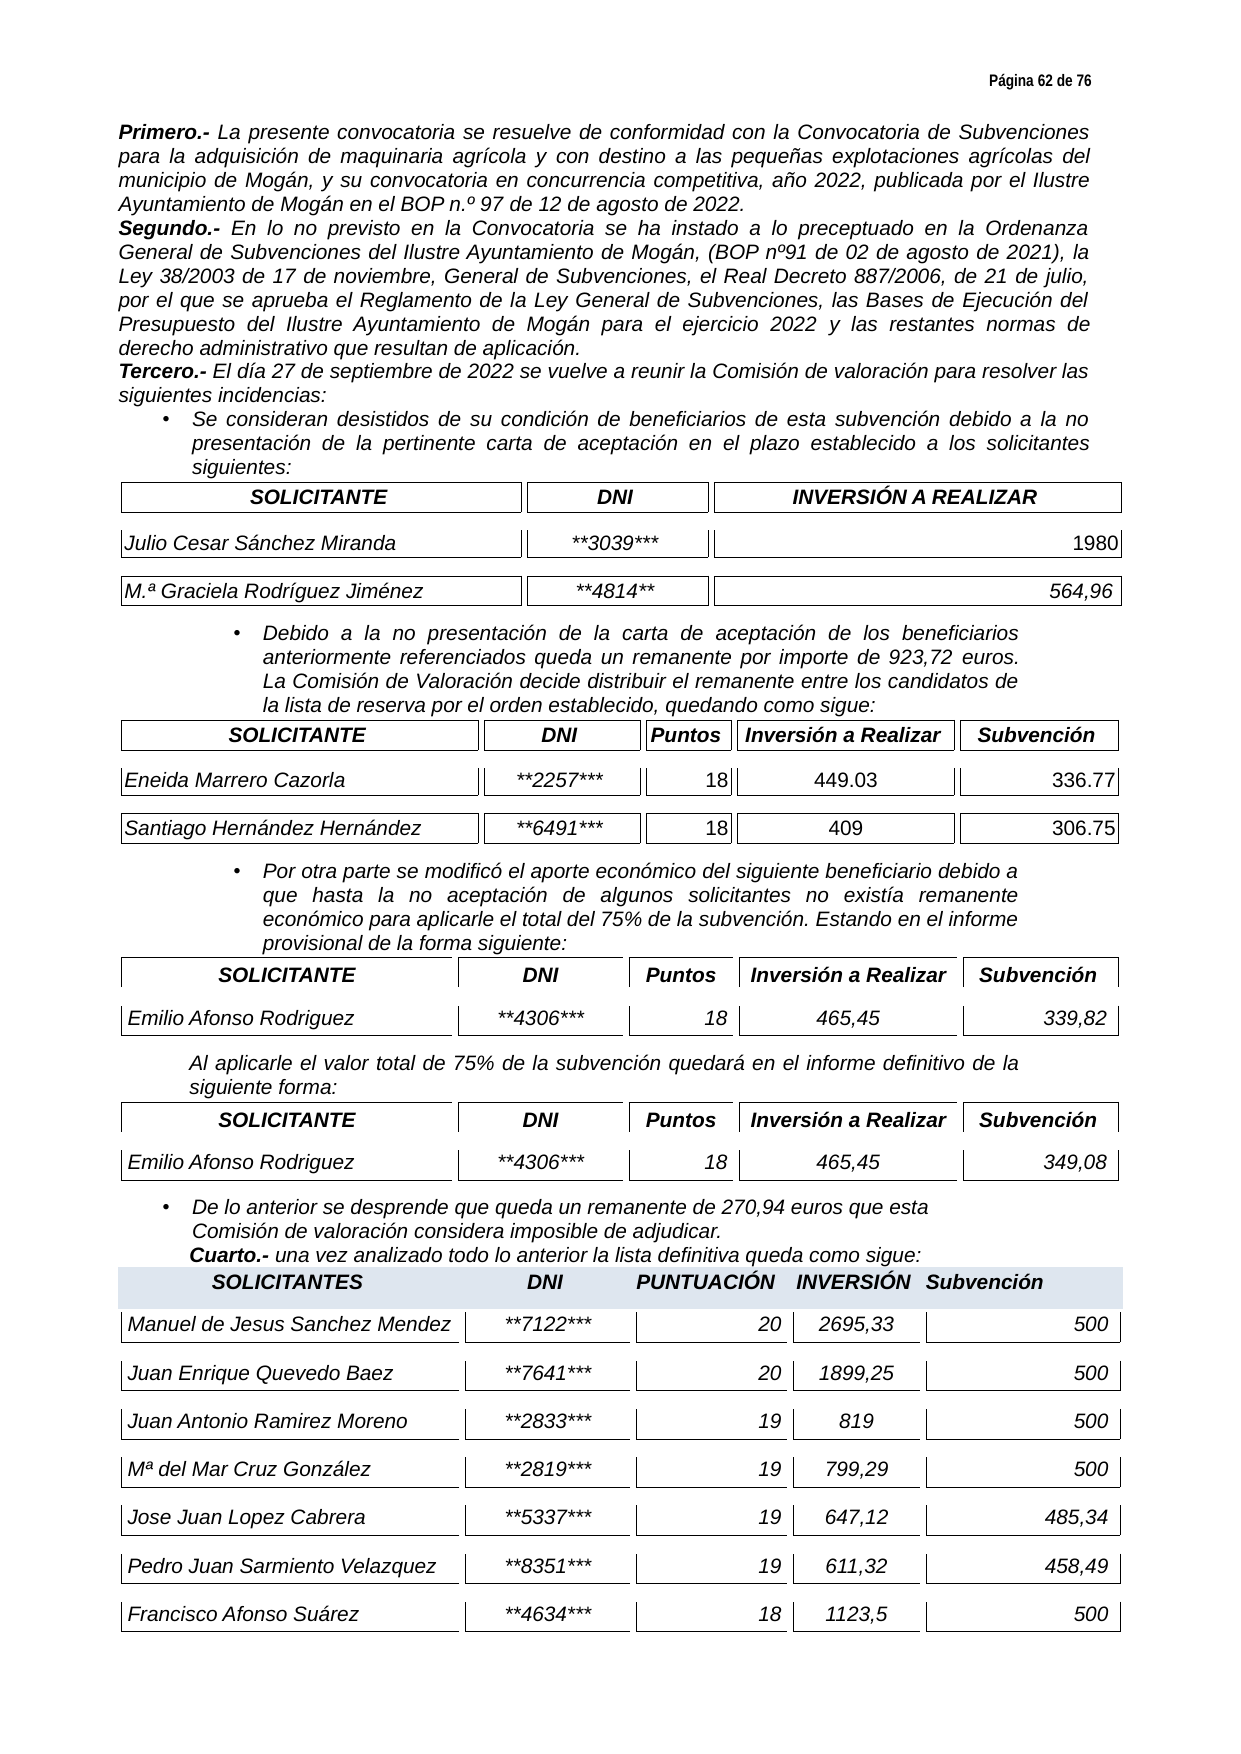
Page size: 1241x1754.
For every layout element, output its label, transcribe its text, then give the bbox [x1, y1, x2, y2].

table_header DNI [455, 954, 626, 1003]
table_header SOLICITANTE [118, 1099, 455, 1147]
table_header Subvención [923, 1267, 1123, 1309]
table_cell **2819*** [462, 1454, 633, 1502]
table_cell 339,82 [960, 1003, 1121, 1051]
table_cell Emilio Afonso Rodriguez [118, 1147, 455, 1195]
table_cell **4634*** [462, 1599, 633, 1647]
table_cell 336,77 [957, 765, 1121, 810]
table_header Subvención [960, 1099, 1121, 1147]
table_cell 500 [923, 1406, 1123, 1454]
table_cell **4814** [524, 573, 711, 621]
table_cell Manuel de Jesus Sanchez Mendez [118, 1309, 462, 1358]
table_header DNI [524, 479, 711, 527]
table_cell 18 [626, 1003, 736, 1051]
table_header Puntos [626, 1099, 736, 1147]
text Primero.- La presente convocatoria se resuelve de conformidad con la Convocatoria de Subvenciones para la adquisición de maquinaria agrícola y con destino a las pequeñas explotaciones agrícolas del municipio de Mogán, y su convocatoria en concurrencia competitiva, año 2022, publicada por el Ilustre Ayuntamiento de Mogán en el BOP n.º 97 de 12 de agosto de 2022. [118, 120, 1092, 216]
table_cell 458,49 [923, 1551, 1123, 1599]
table_cell 1980 [711, 528, 1124, 573]
table_cell 611,32 [790, 1551, 923, 1599]
table_cell **2833*** [462, 1406, 633, 1454]
text Al aplicarle el valor total de 75% de la subvención quedará en el informe definitivo de la siguiente forma: [189, 1051, 1022, 1099]
table_cell 564,96 [711, 573, 1124, 621]
table_cell 19 [633, 1454, 790, 1502]
table_cell 485,34 [923, 1502, 1123, 1551]
table_cell 500 [923, 1358, 1123, 1406]
text Tercero.- El día 27 de septiembre de 2022 se vuelve a reunir la Comisión de valoración para resolver las siguientes incidencias: [118, 359, 1092, 407]
table_header SOLICITANTES [118, 1267, 462, 1309]
table_cell 647,12 [790, 1502, 923, 1551]
table_cell 20 [633, 1358, 790, 1406]
table_cell Mª del Mar Cruz González [118, 1454, 462, 1502]
table_cell **4306*** [455, 1147, 626, 1195]
list De lo anterior se desprende que queda un remanente de 270,94 euros que esta Comisión de valoración considera imposible de adjudicar. [162, 1195, 1022, 1243]
table_cell Juan Antonio Ramirez Moreno [118, 1406, 462, 1454]
table_header Subvención [957, 717, 1121, 765]
table_cell **7122*** [462, 1309, 633, 1358]
table_cell Emilio Afonso Rodriguez [118, 1003, 455, 1051]
table_cell 306,75 [957, 810, 1121, 858]
table_cell 1123,5 [790, 1599, 923, 1647]
table_header DNI [462, 1267, 633, 1309]
table_header SOLICITANTE [118, 479, 524, 527]
table_header Inversión a Realizar [736, 954, 960, 1003]
table_cell Santiago Hernández Hernández [118, 810, 481, 858]
table_cell Jose Juan Lopez Cabrera [118, 1502, 462, 1551]
list Por otra parte se modificó el aporte económico del siguiente beneficiario debido a que hasta la no aceptación de algunos solicitantes no existía remanente económico para aplicarle el total del 75% de la subvención. Estando en el informe provisional de la forma siguiente: [233, 858, 1022, 954]
table_cell 18 [633, 1599, 790, 1647]
table_cell **5337*** [462, 1502, 633, 1551]
table_cell 19 [633, 1406, 790, 1454]
table_cell M.ª Graciela Rodríguez Jiménez [118, 573, 524, 621]
table_header Subvención [960, 954, 1121, 1003]
table_cell **8351*** [462, 1551, 633, 1599]
text Segundo.- En lo no previsto en la Convocatoria se ha instado a lo preceptuado en la Ordenanza General de Subvenciones del Ilustre Ayuntamiento de Mogán, (BOP nº91 de 02 de agosto de 2021), la Ley 38/2003 de 17 de noviembre, General de Subvenciones, el Real Decreto 887/2006, de 21 de julio, por el que se aprueba el Reglamento de la Ley General de Subvenciones, las Bases de Ejecución del Presupuesto del Ilustre Ayuntamiento de Mogán para el ejercicio 2022 y las restantes normas de derecho administrativo que resultan de aplicación. [118, 216, 1092, 359]
table_cell 500 [923, 1599, 1123, 1647]
table_header DNI [455, 1099, 626, 1147]
table_cell 799,29 [790, 1454, 923, 1502]
table_cell 18 [643, 810, 734, 858]
table_header INVERSIÓN [790, 1267, 923, 1309]
table_header INVERSIÓN A REALIZAR [711, 479, 1124, 527]
table_cell 19 [633, 1551, 790, 1599]
table_header Puntos [643, 717, 734, 765]
table_cell **2257*** [481, 765, 643, 810]
table_cell 449,03 [734, 765, 957, 810]
table_cell 465,45 [736, 1147, 960, 1195]
table_cell Pedro Juan Sarmiento Velazquez [118, 1551, 462, 1599]
table_cell 18 [626, 1147, 736, 1195]
table_cell 500 [923, 1309, 1123, 1358]
text Cuarto.- una vez analizado todo lo anterior la lista definitiva queda como sigue: [189, 1243, 1022, 1267]
table_cell **4306*** [455, 1003, 626, 1051]
table_cell 819 [790, 1406, 923, 1454]
list Se consideran desistidos de su condición de beneficiarios de esta subvención debido a la no presentación de la pertinente carta de aceptación en el plazo establecido a los solicitantes siguientes: [162, 407, 1092, 479]
table_cell 2695,33 [790, 1309, 923, 1358]
table_header PUNTUACIÓN [633, 1267, 790, 1309]
table_cell **7641*** [462, 1358, 633, 1406]
table_cell 465,45 [736, 1003, 960, 1051]
table_cell 1899,25 [790, 1358, 923, 1406]
table_cell 19 [633, 1502, 790, 1551]
table_cell 409 [734, 810, 957, 858]
list Debido a la no presentación de la carta de aceptación de los beneficiarios anteriormente referenciados queda un remanente por importe de 923,72 euros. La Comisión de Valoración decide distribuir el remanente entre los candidatos de la lista de reserva por el orden establecido, quedando como sigue: [233, 621, 1022, 717]
table_cell 500 [923, 1454, 1123, 1502]
table_cell 20 [633, 1309, 790, 1358]
table_cell Francisco Afonso Suárez [118, 1599, 462, 1647]
table_header SOLICITANTE [118, 954, 455, 1003]
table_header Inversión a Realizar [734, 717, 957, 765]
table_cell Juan Enrique Quevedo Baez [118, 1358, 462, 1406]
table_header SOLICITANTE [118, 717, 481, 765]
table_header DNI [481, 717, 643, 765]
table_cell 18 [643, 765, 734, 810]
table_cell Eneida Marrero Cazorla [118, 765, 481, 810]
table_cell **6491*** [481, 810, 643, 858]
table_header Puntos [626, 954, 736, 1003]
table_cell Julio Cesar Sánchez Miranda [118, 528, 524, 573]
table_cell **3039*** [524, 528, 711, 573]
table_cell 349,08 [960, 1147, 1121, 1195]
table_header Inversión a Realizar [736, 1099, 960, 1147]
